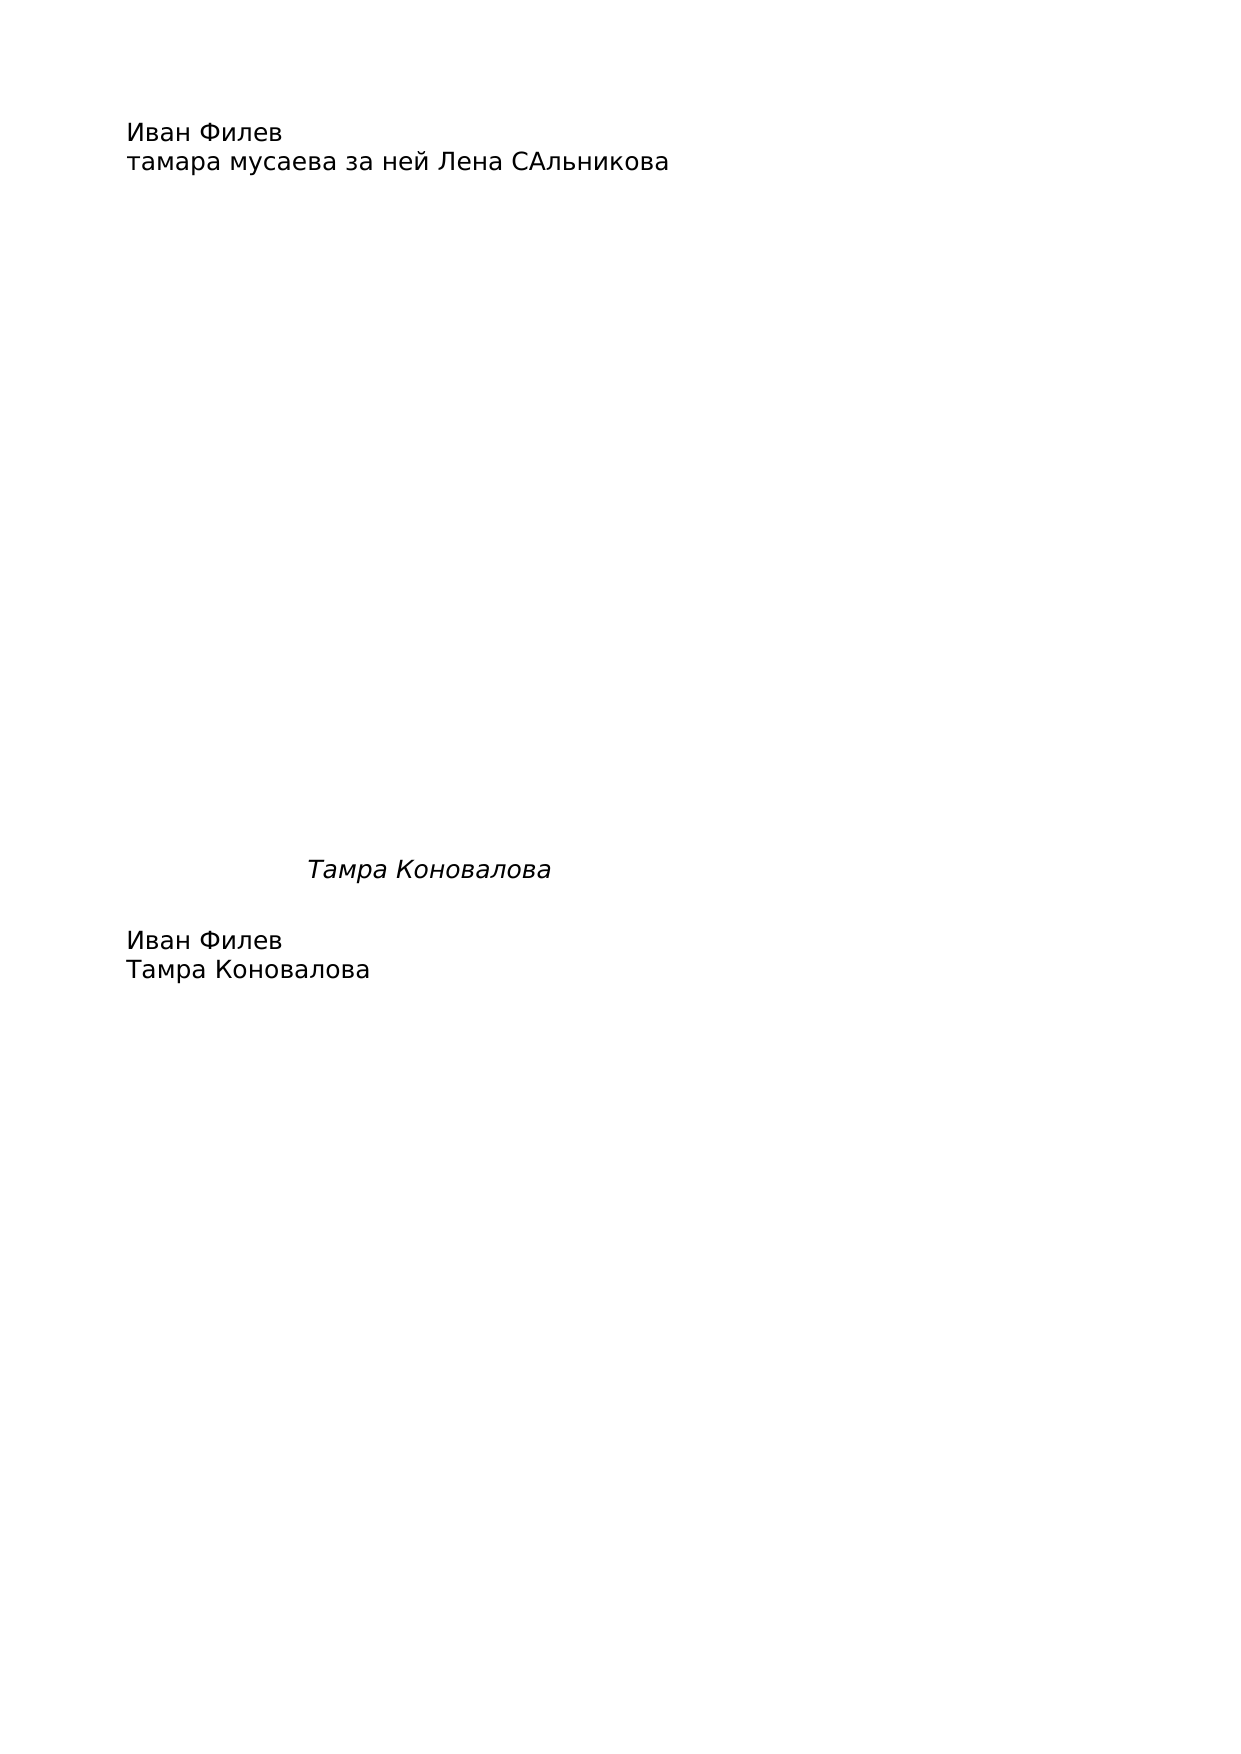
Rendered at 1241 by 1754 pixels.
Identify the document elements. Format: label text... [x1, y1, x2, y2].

text Тамра Коновалова [118, 231, 743, 885]
text Иван Филев тамара мусаева за ней Лена САльникова [118, 118, 1122, 206]
text Иван Филев Тамра Коновалова [118, 897, 1122, 1014]
